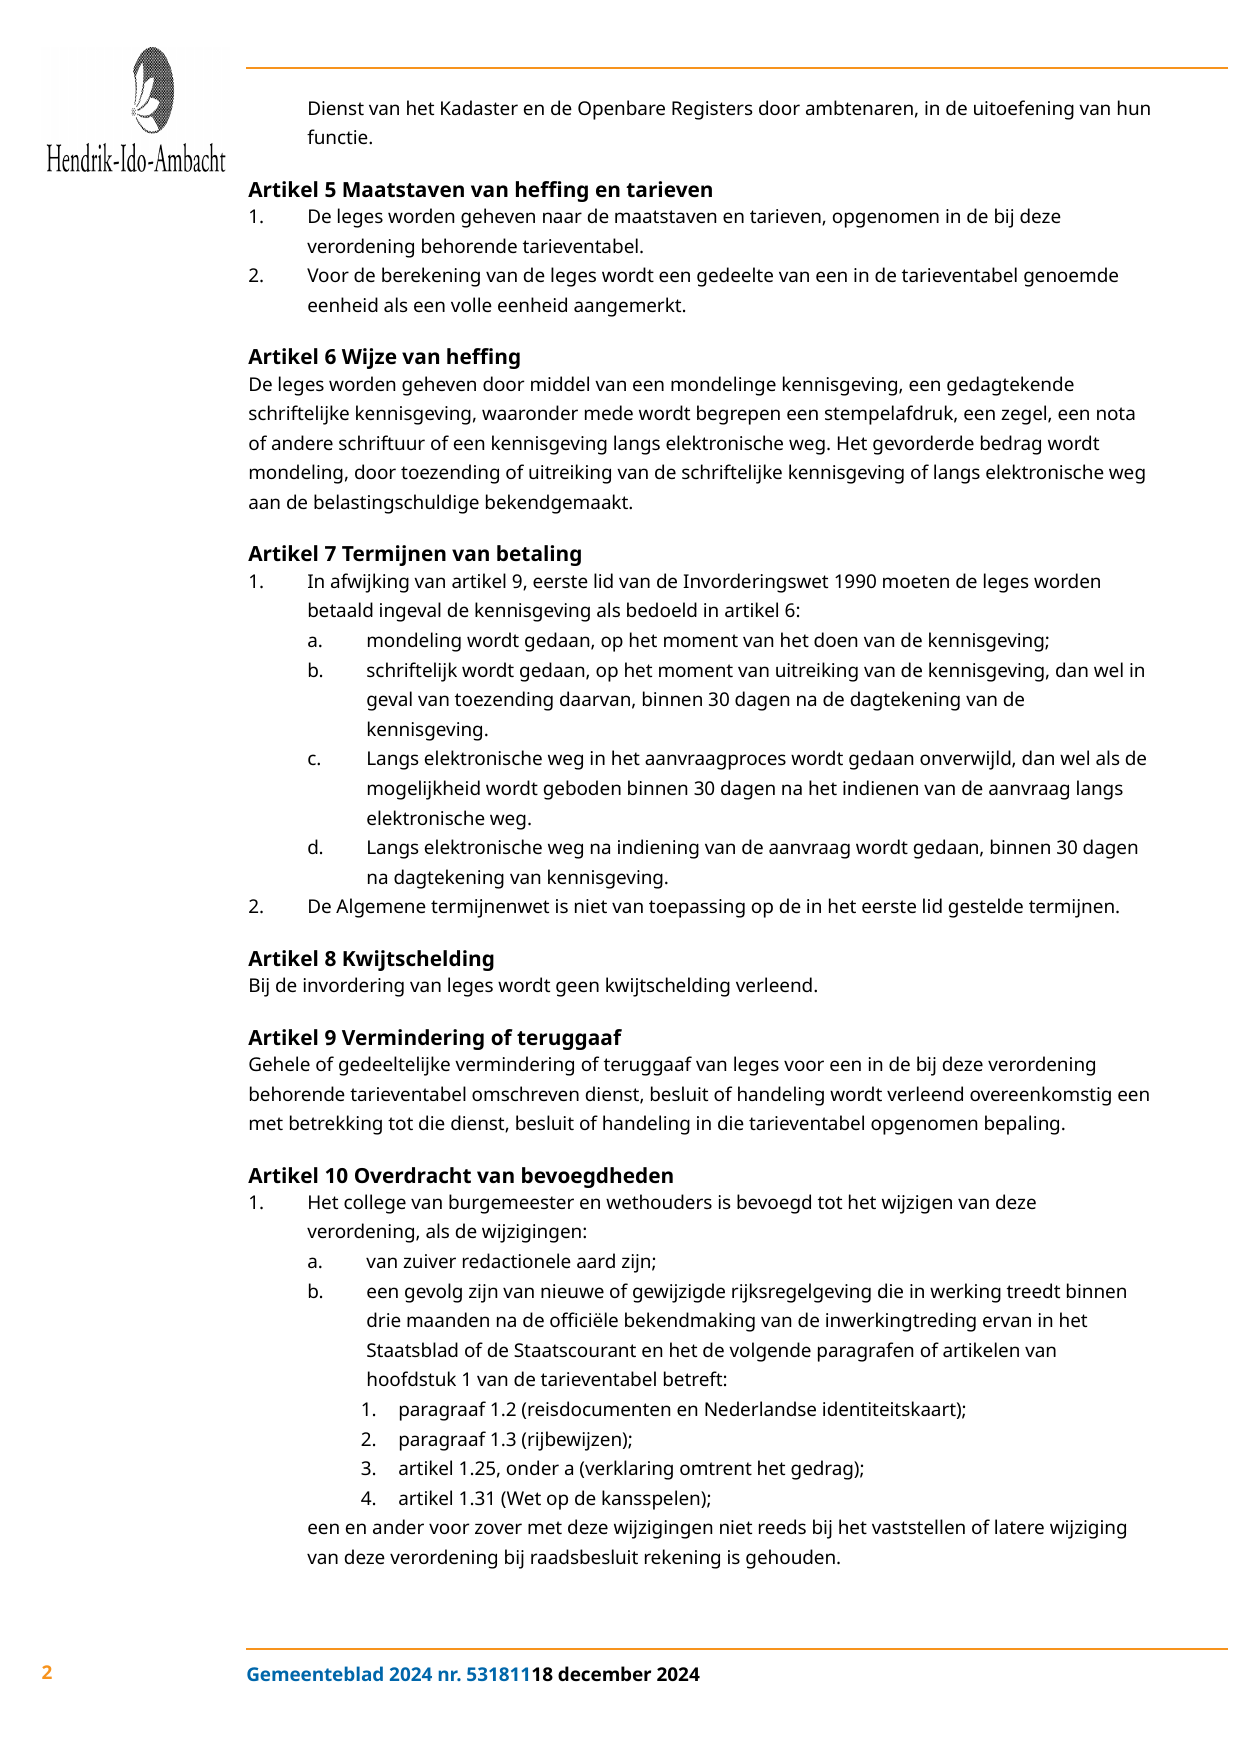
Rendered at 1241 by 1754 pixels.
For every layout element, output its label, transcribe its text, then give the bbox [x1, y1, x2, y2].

text Artikel 5 Maatstaven van heffing en tarieven [248, 175, 1152, 203]
list paragraaf 1.2 (reisdocumenten en Nederlandse identiteitskaart); [361, 1396, 1152, 1422]
list een gevolg zijn van nieuwe of gewijzigde rijksregelgeving die in werking treedt binnen drie maanden na de officiële bekendmaking van de inwerkingtreding ervan in het Staatsblad of de Staatscourant en het de volgende paragrafen of artikelen van hoofdstuk 1 van de tarieventabel betreft: [307, 1278, 1152, 1392]
text Gehele of gedeeltelijke vermindering of teruggaaf van leges voor een in de bij deze verordening behorende tarieventabel omschreven dienst, besluit of handeling wordt verleend overeenkomstig een met betrekking tot die dienst, besluit of handeling in die tarieventabel opgenomen bepaling. [248, 1051, 1152, 1136]
list Voor de berekening van de leges wordt een gedeelte van een in de tarieventabel genoemde eenheid als een volle eenheid aangemerkt. [248, 262, 1152, 318]
list In afwijking van artikel 9, eerste lid van de Invorderingswet 1990 moeten de leges worden betaald ingeval de kennisgeving als bedoeld in artikel 6: [248, 568, 1152, 623]
list mondeling wordt gedaan, op het moment van het doen van de kennisgeving; [307, 627, 1152, 653]
list artikel 1.25, onder a (verklaring omtrent het gedrag); [361, 1455, 1152, 1481]
text Artikel 7 Termijnen van betaling [248, 539, 1152, 568]
text Artikel 8 Kwijtschelding [248, 944, 1152, 972]
list Langs elektronische weg na indiening van de aanvraag wordt gedaan, binnen 30 dagen na dagtekening van kennisgeving. [307, 834, 1152, 889]
text Bij de invordering van leges wordt geen kwijtschelding verleend. [248, 972, 1152, 998]
list Langs elektronische weg in het aanvraagproces wordt gedaan onverwijld, dan wel als de mogelijkheid wordt geboden binnen 30 dagen na het indienen van de aanvraag langs elektronische weg. [307, 746, 1152, 830]
list een en ander voor zover met deze wijzigingen niet reeds bij het vaststellen of latere wijziging van deze verordening bij raadsbesluit rekening is gehouden. [248, 1514, 1152, 1570]
text Artikel 9 Vermindering of teruggaaf [248, 1023, 1152, 1051]
list De leges worden geheven naar de maatstaven en tarieven, opgenomen in de bij deze verordening behorende tarieventabel. [248, 203, 1152, 258]
text Artikel 6 Wijze van heffing [248, 342, 1152, 371]
list Dienst van het Kadaster en de Openbare Registers door ambtenaren, in de uitoefening van hun functie. [248, 95, 1152, 150]
list De Algemene termijnenwet is niet van toepassing op de in het eerste lid gestelde termijnen. [248, 893, 1152, 919]
list Het college van burgemeester en wethouders is bevoegd tot het wijzigen van deze verordening, als de wijzigingen: [248, 1189, 1152, 1244]
list van zuiver redactionele aard zijn; [307, 1248, 1152, 1274]
list paragraaf 1.3 (rijbewijzen); [361, 1426, 1152, 1452]
text Artikel 10 Overdracht van bevoegdheden [248, 1161, 1152, 1189]
list artikel 1.31 (Wet op de kansspelen); [361, 1485, 1152, 1511]
picture [41, 47, 231, 172]
list schriftelijk wordt gedaan, op het moment van uitreiking van de kennisgeving, dan wel in geval van toezending daarvan, binnen 30 dagen na de dagtekening van de kennisgeving. [307, 657, 1152, 742]
text De leges worden geheven door middel van een mondelinge kennisgeving, een gedagtekende schriftelijke kennisgeving, waaronder mede wordt begrepen een stempelafdruk, een zegel, een nota of andere schriftuur of een kennisgeving langs elektronische weg. Het gevorderde bedrag wordt mondeling, door toezending of uitreiking van de schriftelijke kennisgeving of langs elektronische weg aan de belastingschuldige bekendgemaakt. [248, 371, 1152, 515]
